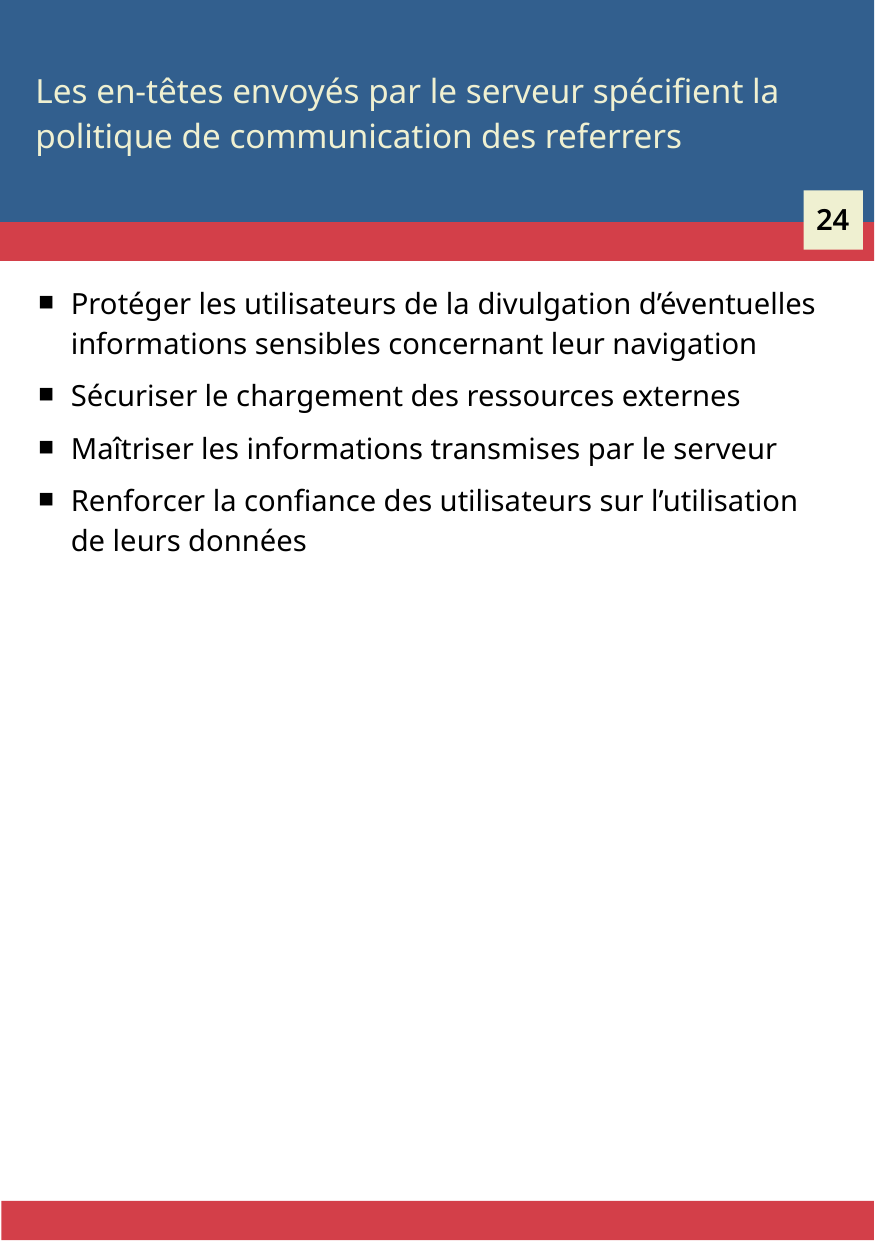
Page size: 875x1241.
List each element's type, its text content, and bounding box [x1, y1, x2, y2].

list Protéger les utilisateurs de la divulgation d’éventuelles informations sensibles concernant leur navigation Sécuriser le chargement des ressources externes Maîtriser les informations transmises par le serveur Renforcer la confiance des utilisateurs sur l’utilisation de leurs données [23, 283, 839, 1111]
title Les en-têtes envoyés par le serveur spécifient la politique de communication des referrers [35, 13, 839, 213]
text_box 24 [803, 188, 863, 249]
